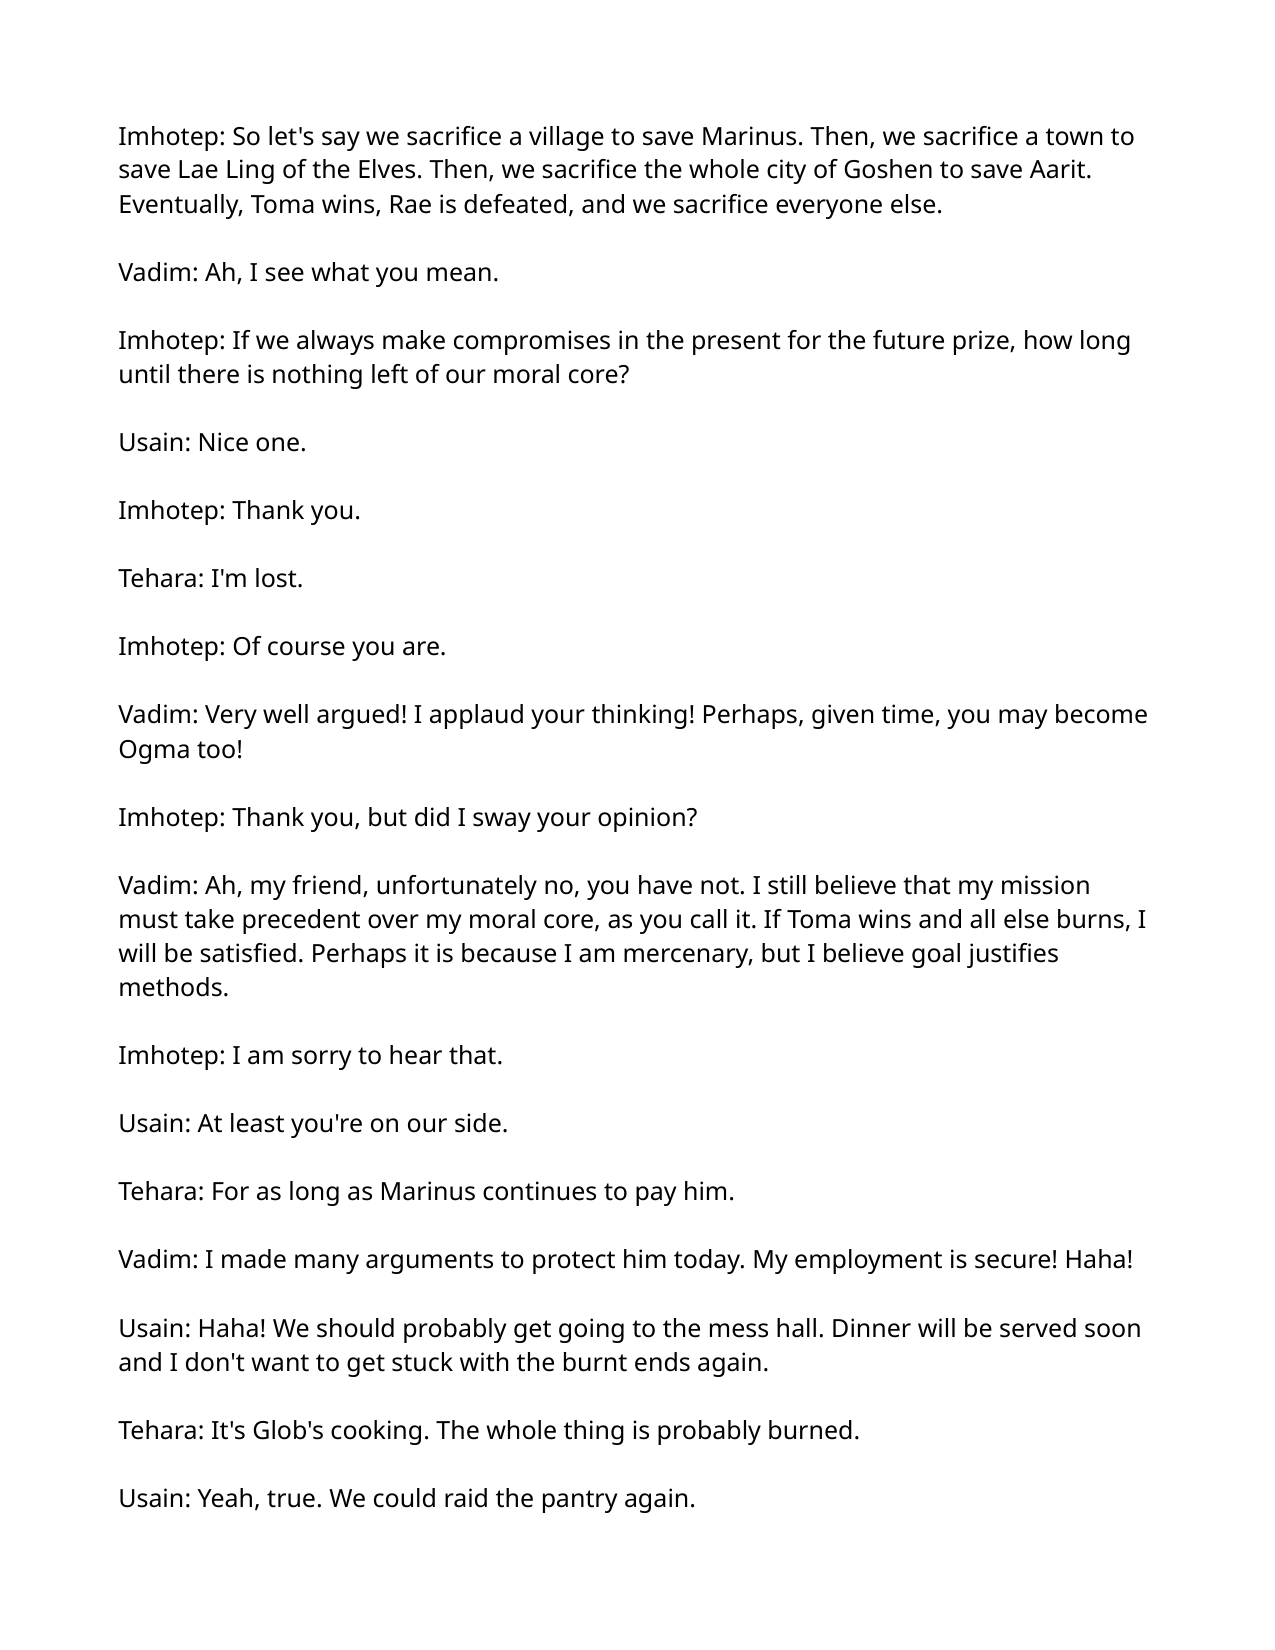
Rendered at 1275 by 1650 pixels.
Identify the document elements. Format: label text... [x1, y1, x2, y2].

text Vadim: Ah, my friend, unfortunately no, you have not. I still believe that my mission must take precedent over my moral core, as you call it. If Toma wins and all else burns, I will be satisfied. Perhaps it is because I am mercenary, but I believe goal justifies methods. [118, 867, 1157, 1004]
text Imhotep: Of course you are. [118, 629, 1157, 663]
text Vadim: Ah, I see what you mean. [118, 254, 1157, 288]
text Imhotep: If we always make compromises in the present for the future prize, how long until there is nothing left of our moral core? [118, 322, 1157, 391]
text Vadim: Very well argued! I applaud your thinking! Perhaps, given time, you may become Ogma too! [118, 697, 1157, 765]
text Usain: At least you're on our side. [118, 1106, 1157, 1140]
text Usain: Haha! We should probably get going to the mess hall. Dinner will be served soon and I don't want to get stuck with the burnt ends again. [118, 1310, 1157, 1378]
text Tehara: For as long as Marinus continues to pay him. [118, 1174, 1157, 1208]
text Usain: Yeah, true. We could raid the pantry again. [118, 1481, 1157, 1515]
text Tehara: I'm lost. [118, 561, 1157, 595]
text Imhotep: I am sorry to hear that. [118, 1038, 1157, 1072]
text Tehara: It's Glob's cooking. The whole thing is probably burned. [118, 1412, 1157, 1447]
text Imhotep: Thank you. [118, 493, 1157, 527]
text Usain: Nice one. [118, 425, 1157, 459]
text Vadim: I made many arguments to protect him today. My employment is secure! Haha! [118, 1242, 1157, 1276]
text Imhotep: Thank you, but did I sway your opinion? [118, 799, 1157, 833]
text Imhotep: So let's say we sacrifice a village to save Marinus. Then, we sacrifice a town to save Lae Ling of the Elves. Then, we sacrifice the whole city of Goshen to save Aarit. Eventually, Toma wins, Rae is defeated, and we sacrifice everyone else. [118, 118, 1157, 220]
